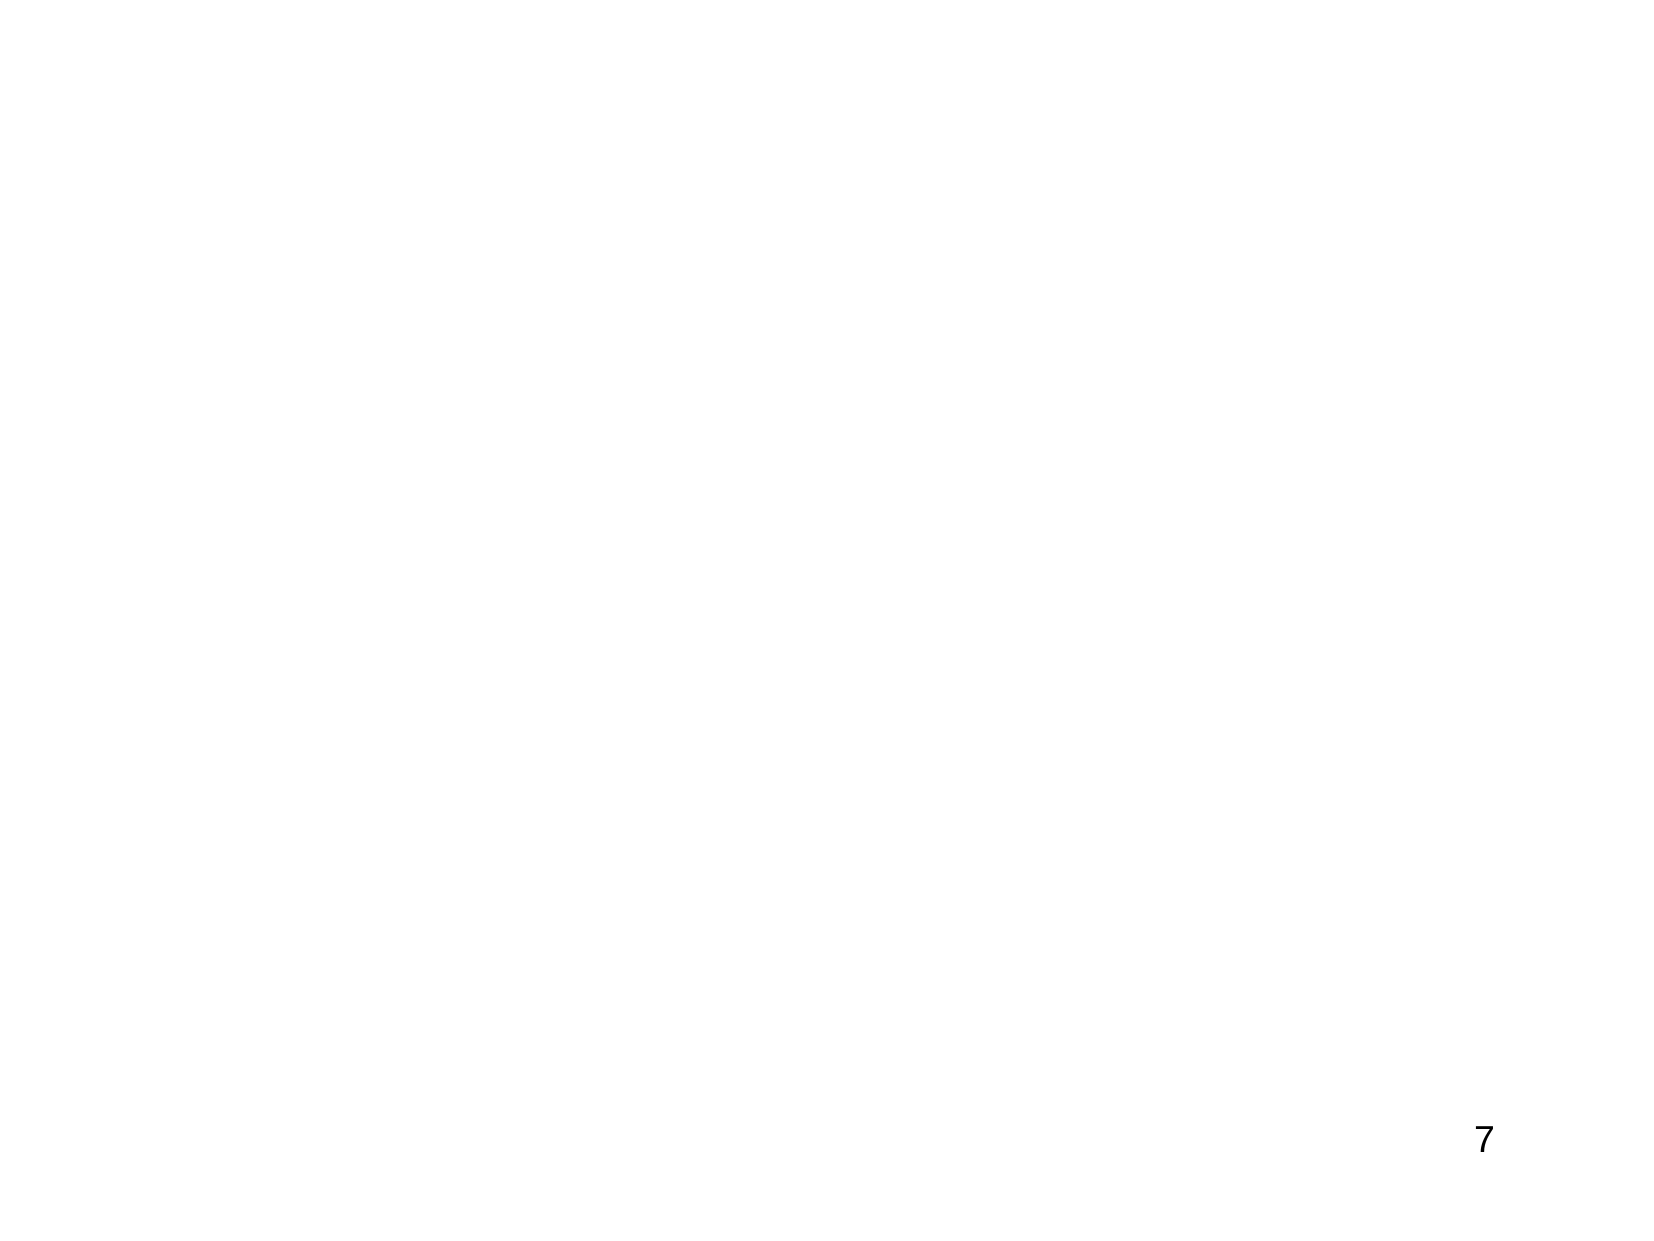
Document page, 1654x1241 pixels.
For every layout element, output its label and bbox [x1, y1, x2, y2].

text_box [1459, 1111, 1654, 1182]
